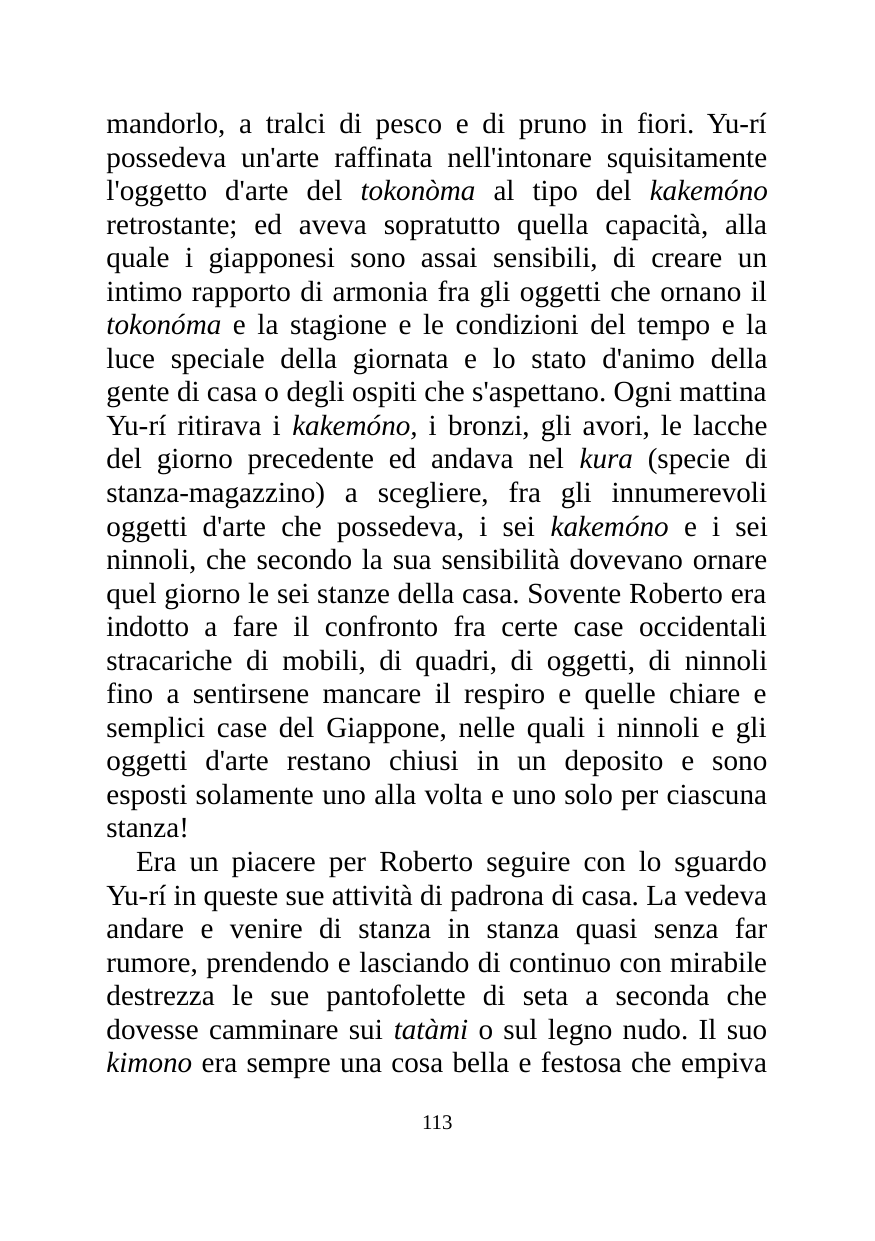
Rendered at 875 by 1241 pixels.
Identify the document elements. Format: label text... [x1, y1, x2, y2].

text Era un piacere per Roberto seguire con lo sguardo Yu-rí in queste sue attività di padrona di casa. La vedeva andare e venire di stanza in stanza quasi senza far rumore, prendendo e lasciando di continuo con mirabile destrezza le sue pantofolette di seta a seconda che dovesse camminare sui tatàmi o sul legno nudo. Il suo kimono era sempre una cosa bella e festosa che empiva [106, 844, 768, 1079]
text mandorlo, a tralci di pesco e di pruno in fiori. Yu-rí possedeva un'arte raffinata nell'intonare squisitamente l'oggetto d'arte del tokonòma al tipo del kakemóno retrostante; ed aveva sopratutto quella capacità, alla quale i giapponesi sono assai sensibili, di creare un intimo rapporto di armonia fra gli oggetti che ornano il tokonóma e la stagione e le condizioni del tempo e la luce speciale della giornata e lo stato d'animo della gente di casa o degli ospiti che s'aspettano. Ogni mattina Yu-rí ritirava i kakemóno, i bronzi, gli avori, le lacche del giorno precedente ed andava nel kura (specie di stanza-magazzino) a scegliere, fra gli innumerevoli oggetti d'arte che possedeva, i sei kakemóno e i sei ninnoli, che secondo la sua sensibilità dovevano ornare quel giorno le sei stanze della casa. Sovente Roberto era indotto a fare il confronto fra certe case occidentali stracariche di mobili, di quadri, di oggetti, di ninnoli fino a sentirsene mancare il respiro e quelle chiare e semplici case del Giappone, nelle quali i ninnoli e gli oggetti d'arte restano chiusi in un deposito e sono esposti solamente uno alla volta e uno solo per ciascuna stanza! [106, 106, 768, 844]
